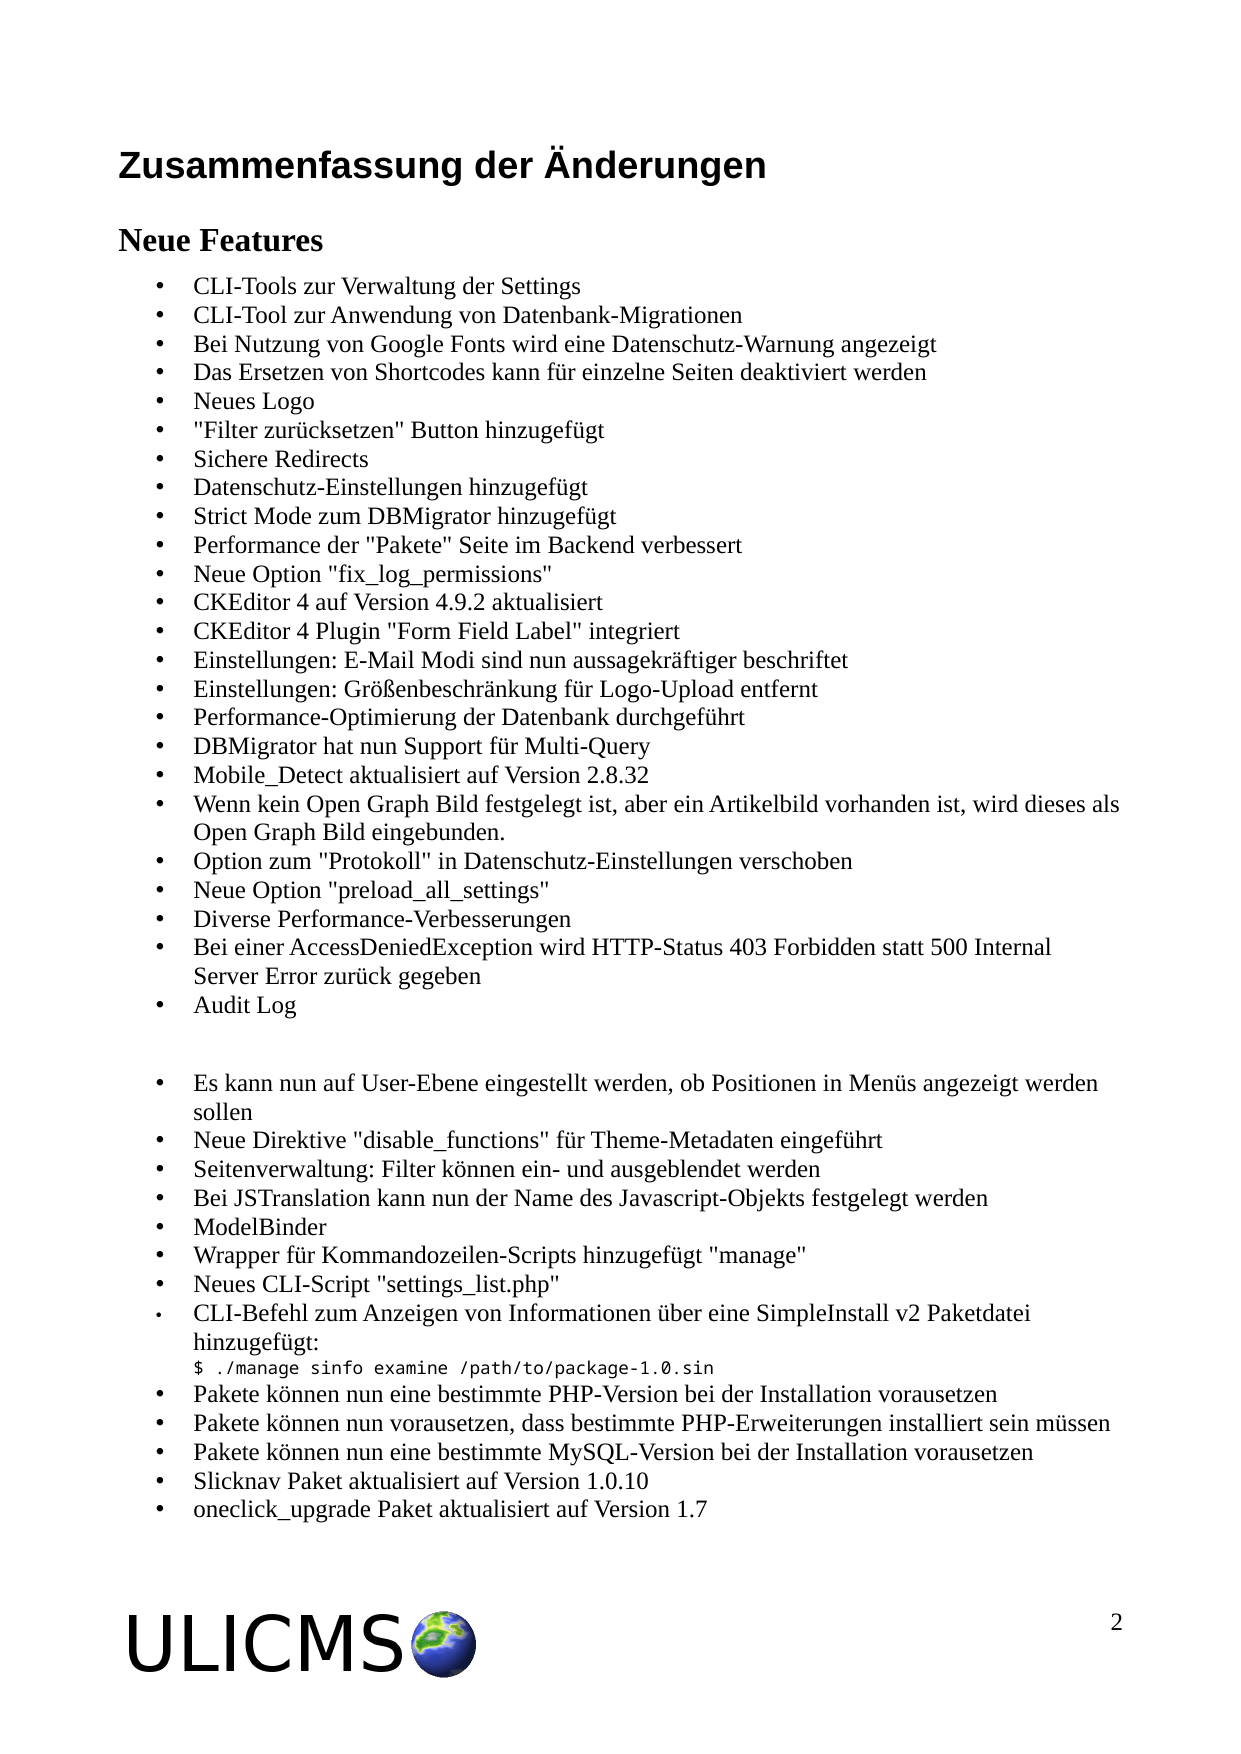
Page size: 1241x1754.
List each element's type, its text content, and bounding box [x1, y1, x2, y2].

list Datenschutz-Einstellungen hinzugefügt [156, 472, 1123, 501]
list Pakete können nun eine bestimmte PHP-Version bei der Installation vorausetzen [156, 1379, 1123, 1408]
list oneclick_upgrade Paket aktualisiert auf Version 1.7 [156, 1494, 1123, 1523]
list Neue Option "fix_log_permissions" [156, 559, 1123, 587]
list Pakete können nun eine bestimmte MySQL-Version bei der Installation vorausetzen [156, 1437, 1123, 1466]
list Wrapper für Kommandozeilen-Scripts hinzugefügt "manage" [156, 1240, 1123, 1269]
list Performance-Optimierung der Datenbank durchgeführt [156, 702, 1123, 731]
list Wenn kein Open Graph Bild festgelegt ist, aber ein Artikelbild vorhanden ist, wird dieses als Open Graph Bild eingebunden. [156, 789, 1123, 846]
list Strict Mode zum DBMigrator hinzugefügt [156, 501, 1123, 530]
list Bei Nutzung von Google Fonts wird eine Datenschutz-Warnung angezeigt [156, 329, 1123, 357]
list Neues Logo [156, 386, 1123, 415]
list Seitenverwaltung: Filter können ein- und ausgeblendet werden [156, 1154, 1123, 1183]
list Mobile_Detect aktualisiert auf Version 2.8.32 [156, 760, 1123, 789]
list Es kann nun auf User-Ebene eingestellt werden, ob Positionen in Menüs angezeigt werden sollen [156, 1068, 1123, 1125]
list Einstellungen: Größenbeschränkung für Logo-Upload entfernt [156, 674, 1123, 702]
list Einstellungen: E-Mail Modi sind nun aussagekräftiger beschriftet [156, 645, 1123, 674]
list CLI-Tools zur Verwaltung der Settings [156, 271, 1123, 300]
list Slicknav Paket aktualisiert auf Version 1.0.10 [156, 1466, 1123, 1494]
list Option zum "Protokoll" in Datenschutz-Einstellungen verschoben [156, 846, 1123, 875]
list Neues CLI-Script "settings_list.php" [156, 1269, 1123, 1298]
subtitle Neue Features [118, 220, 1123, 259]
picture [118, 1607, 479, 1681]
list Neue Option "preload_all_settings" [156, 875, 1123, 904]
list ModelBinder [156, 1212, 1123, 1240]
list "Filter zurücksetzen" Button hinzugefügt [156, 415, 1123, 444]
list Diverse Performance-Verbesserungen [156, 904, 1123, 932]
list DBMigrator hat nun Support für Multi-Query [156, 731, 1123, 760]
list Audit Log [156, 990, 1123, 1019]
list Pakete können nun vorausetzen, dass bestimmte PHP-Erweiterungen installiert sein müssen [156, 1408, 1123, 1437]
list Bei einer AccessDeniedException wird HTTP-Status 403 Forbidden statt 500 Internal Server Error zurück gegeben [156, 932, 1123, 990]
list CLI-Tool zur Anwendung von Datenbank-Migrationen [156, 300, 1123, 329]
list CKEditor 4 Plugin "Form Field Label" integriert [156, 616, 1123, 645]
list Sichere Redirects [156, 444, 1123, 472]
list CKEditor 4 auf Version 4.9.2 aktualisiert [156, 587, 1123, 616]
list Performance der "Pakete" Seite im Backend verbessert [156, 530, 1123, 559]
list CLI-Befehl zum Anzeigen von Informationen über eine SimpleInstall v2 Paketdatei hinzugefügt: $ ./manage sinfo examine /path/to/package-1.0.sin [156, 1298, 1123, 1379]
list Das Ersetzen von Shortcodes kann für einzelne Seiten deaktiviert werden [156, 357, 1123, 386]
list Bei JSTranslation kann nun der Name des Javascript-Objekts festgelegt werden [156, 1183, 1123, 1212]
list Neue Direktive "disable_functions" für Theme-Metadaten eingeführt [156, 1125, 1123, 1154]
